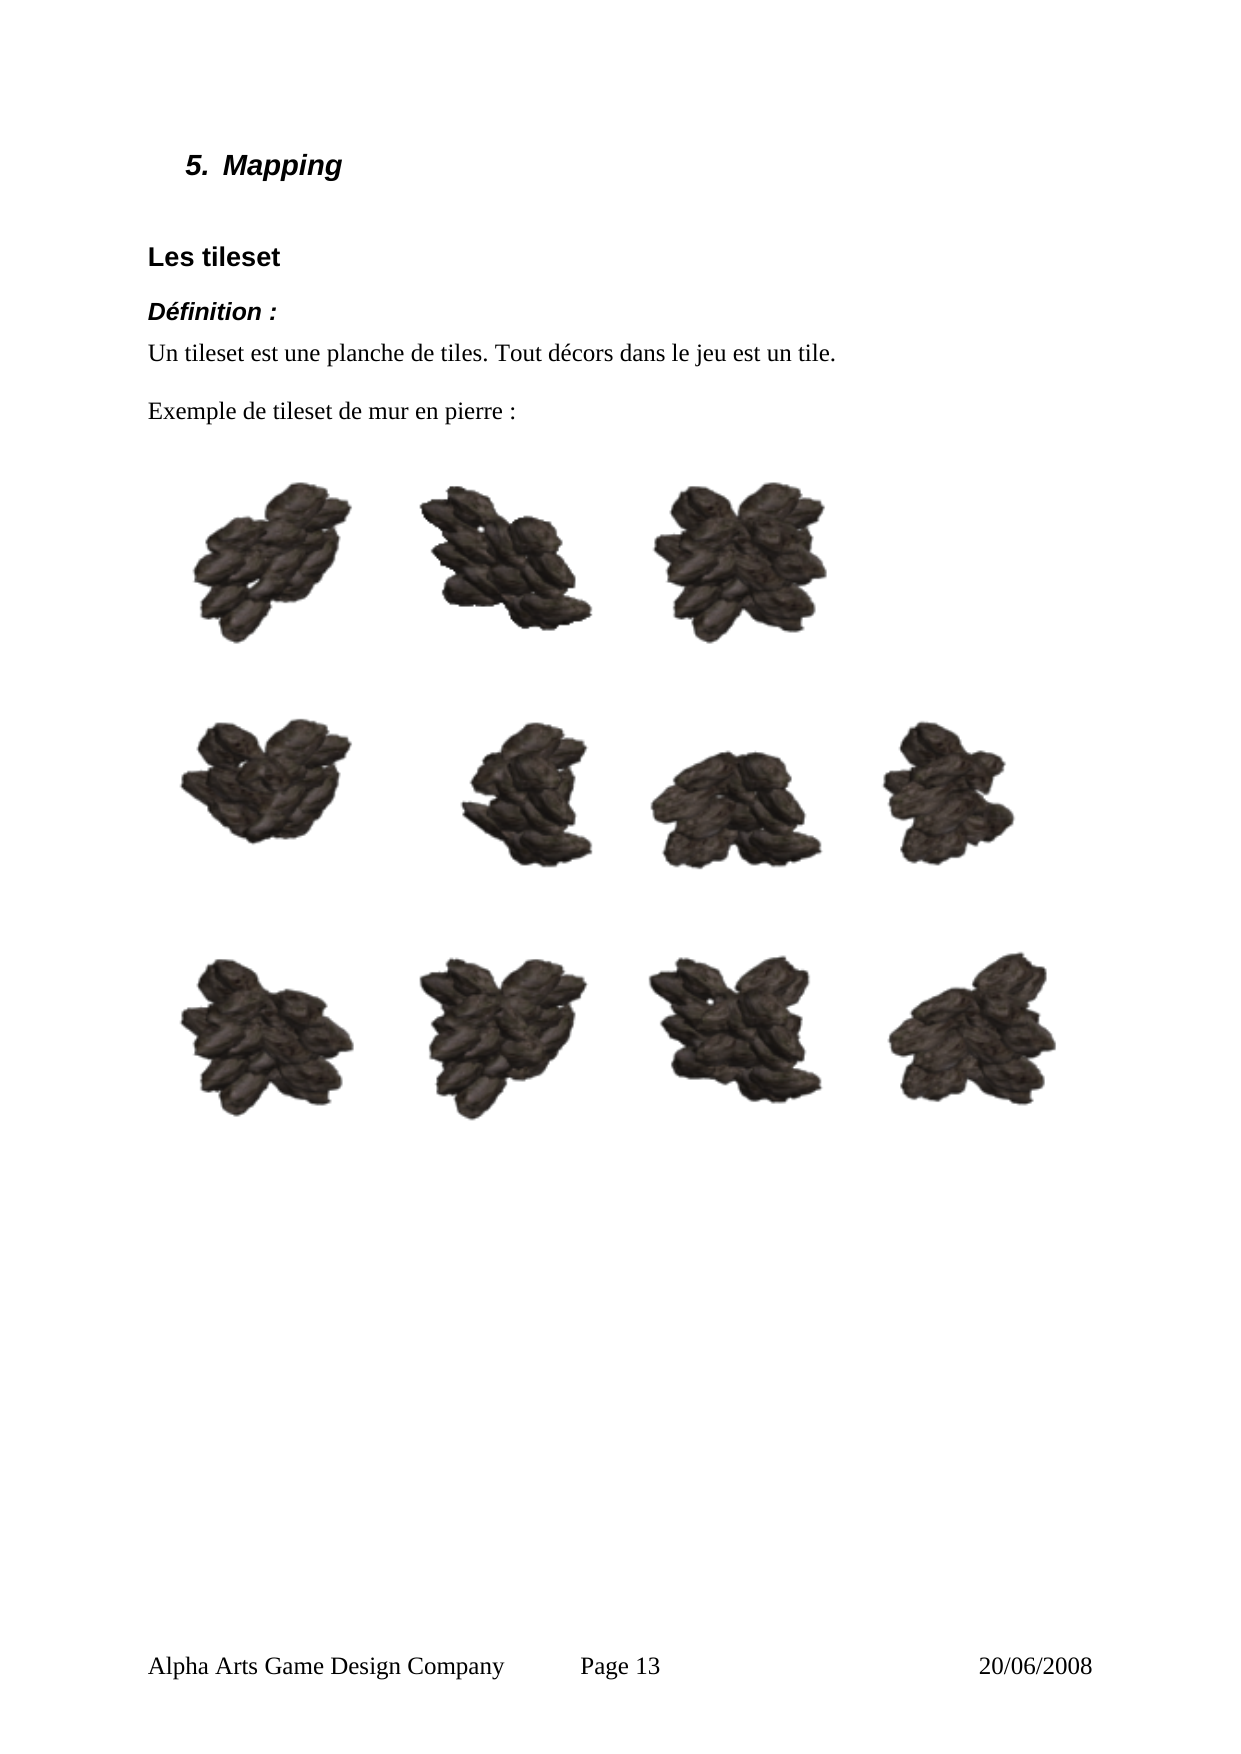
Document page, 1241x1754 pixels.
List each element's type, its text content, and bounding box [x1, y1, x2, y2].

text Un tileset est une planche de tiles. Tout décors dans le jeu est un tile. [148, 338, 1092, 367]
text Exemple de tileset de mur en pierre : [148, 396, 1092, 424]
subtitle Définition : [148, 297, 1092, 326]
subtitle Mapping [185, 148, 1092, 181]
picture [147, 424, 1093, 1370]
subtitle Les tileset [148, 241, 1092, 272]
